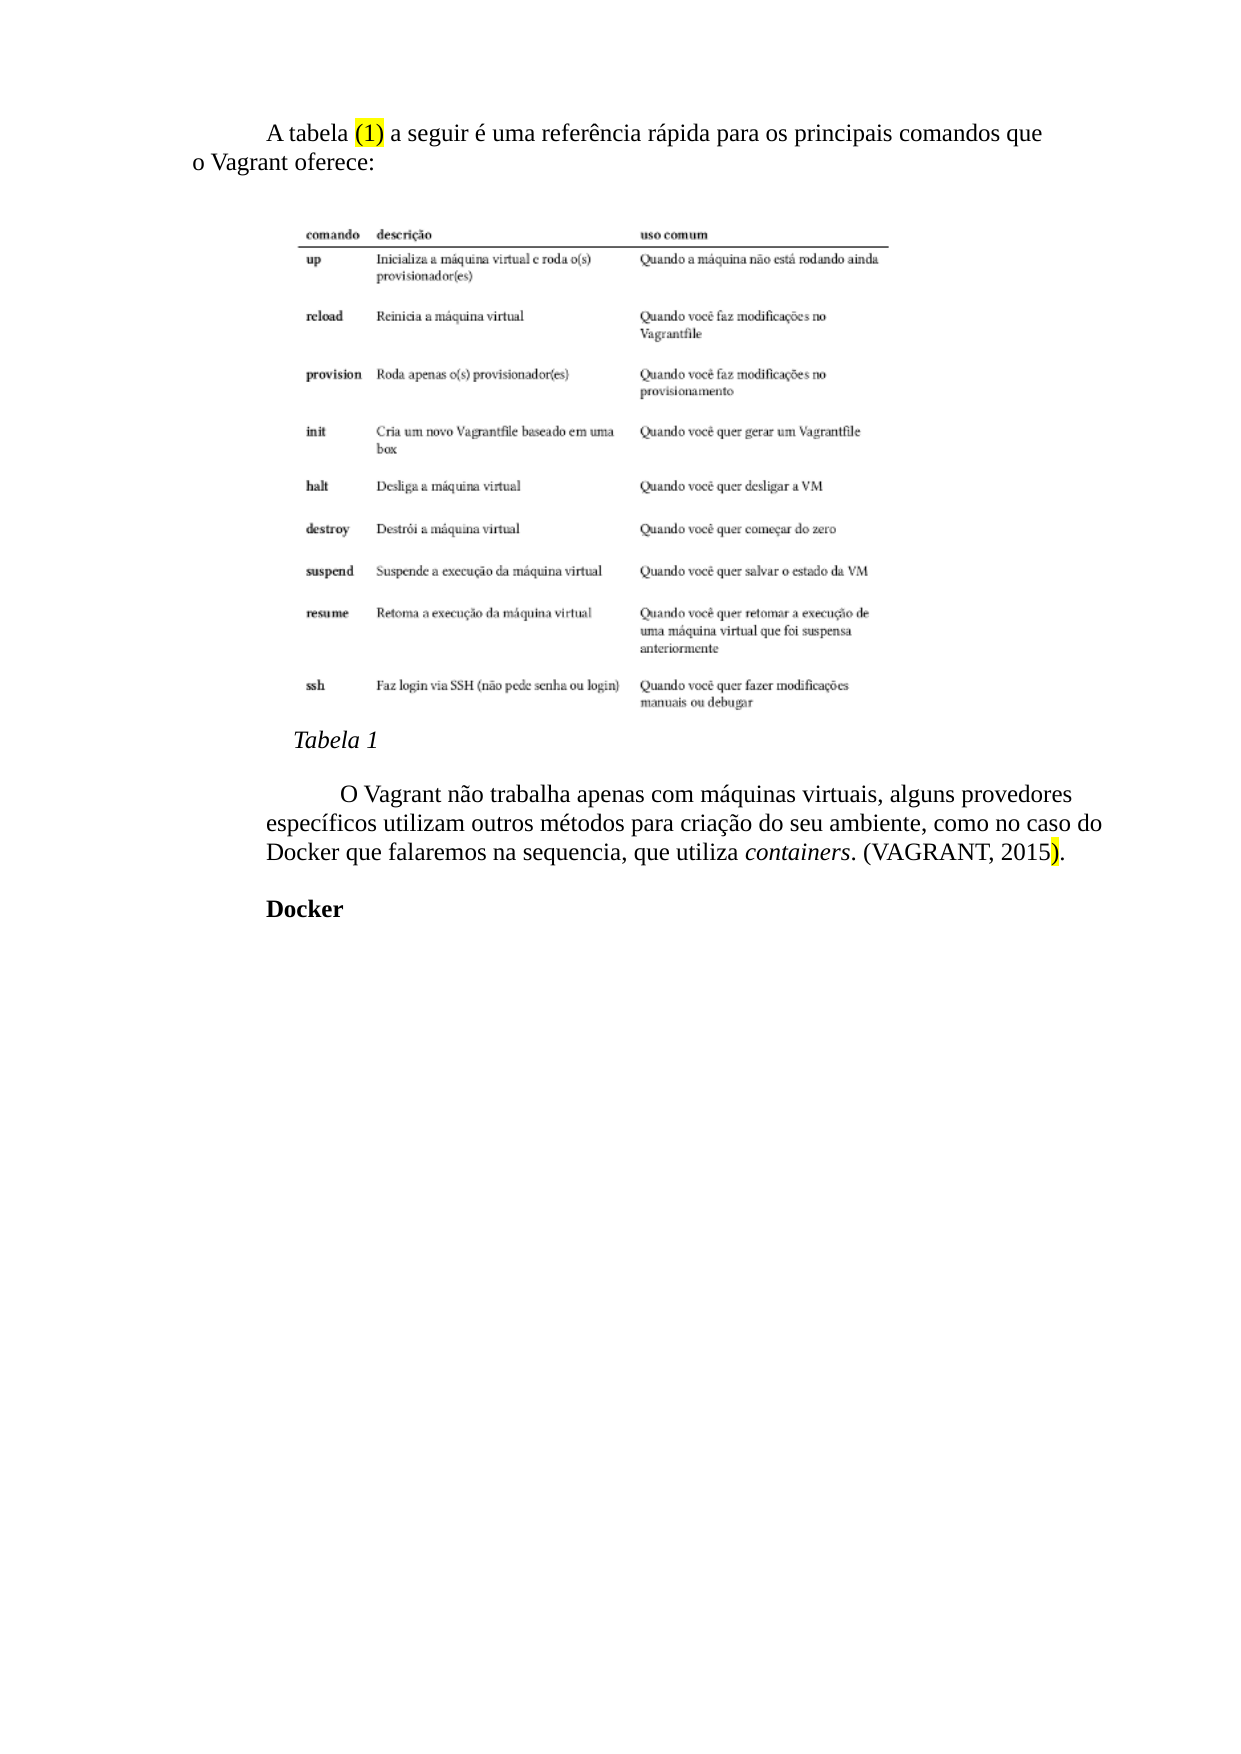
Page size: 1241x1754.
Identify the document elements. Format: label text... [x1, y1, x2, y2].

text O Vagrant não trabalha apenas com máquinas virtuais, alguns provedores específicos utilizam outros métodos para criação do seu ambiente, como no caso do Docker que falaremos na sequencia, que utiliza containers. (VAGRANT, 2015). [118, 779, 1122, 866]
text Tabela 1 [293, 726, 889, 754]
picture [292, 212, 889, 726]
text Docker [118, 894, 1122, 923]
text A tabela (1) a seguir é uma referência rápida para os principais comandos que o Vagrant oferece: [118, 118, 1122, 176]
